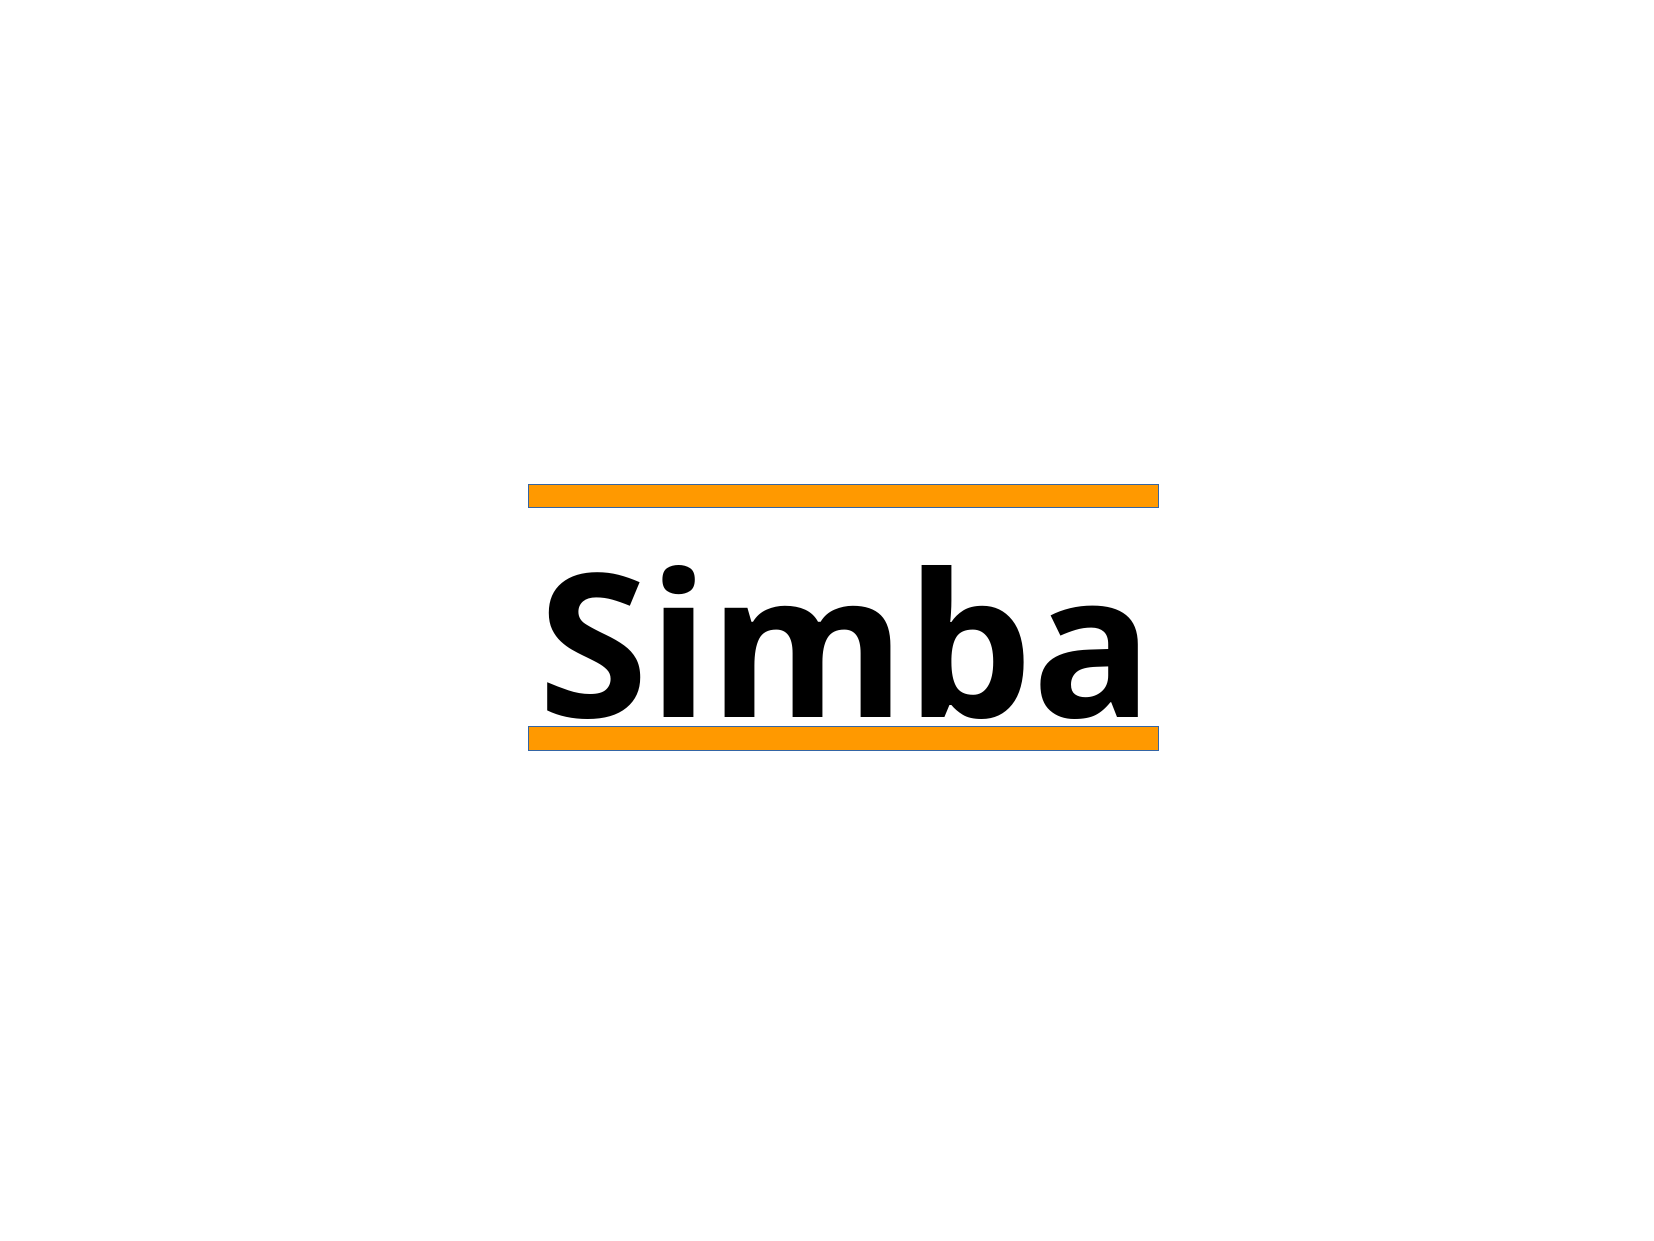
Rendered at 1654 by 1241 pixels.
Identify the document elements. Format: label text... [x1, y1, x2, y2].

text_box [528, 726, 1159, 751]
text_box [528, 484, 1159, 508]
subtitle Simba [496, 475, 1197, 804]
